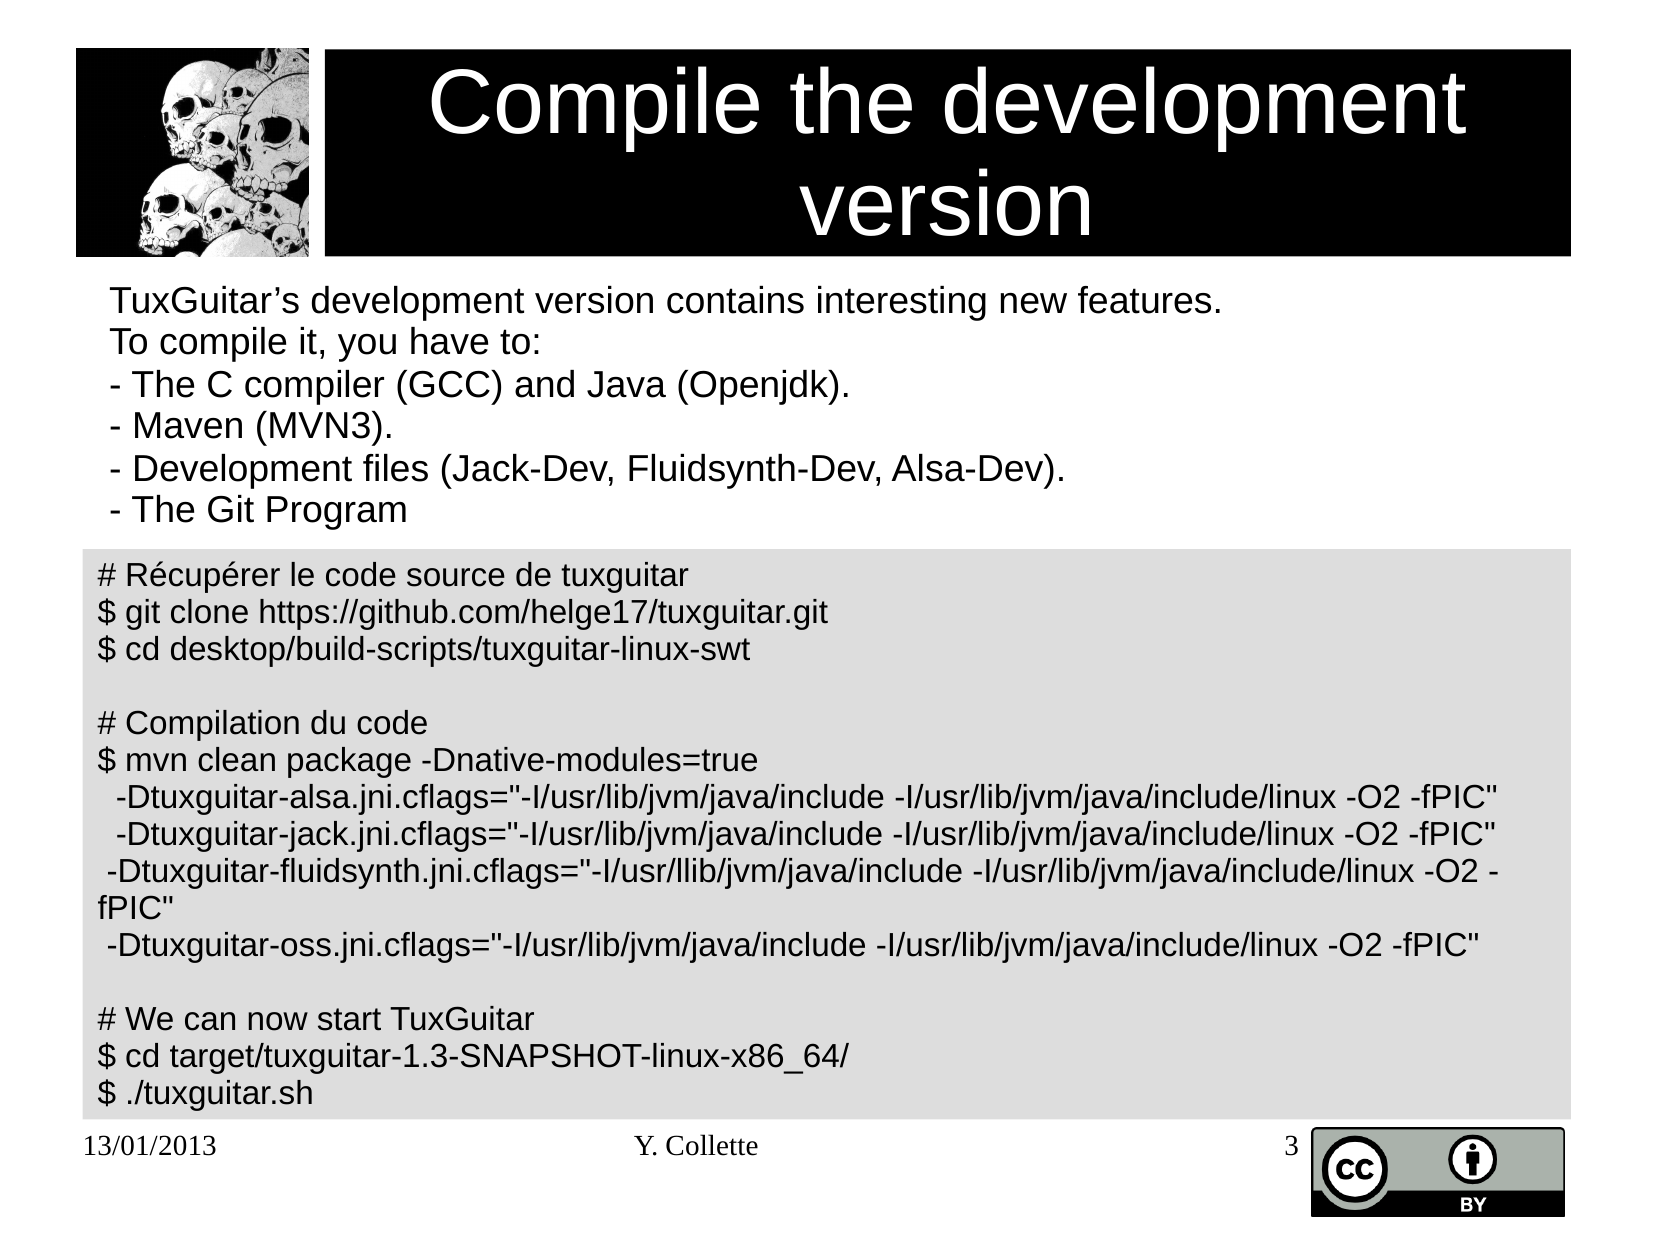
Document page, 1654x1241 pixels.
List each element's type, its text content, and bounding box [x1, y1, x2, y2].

title Compile the development version [324, 49, 1571, 257]
text_box # Récupérer le code source de tuxguitar $ git clone https://github.com/helge17/tuxguitar.git $ cd desktop/build-scripts/tuxguitar-linux-swt # Compilation du code $ mvn clean package -Dnative-modules=true -Dtuxguitar-alsa.jni.cflags="-I/usr/lib/jvm/java/include -I/usr/lib/jvm/java/include/linux -O2 -fPIC" -Dtuxguitar-jack.jni.cflags="-I/usr/lib/jvm/java/include -I/usr/lib/jvm/java/include/linux -O2 -fPIC" -Dtuxguitar-fluidsynth.jni.cflags="-I/usr/llib/jvm/java/include -I/usr/lib/jvm/java/include/linux -O2 -fPIC" -Dtuxguitar-oss.jni.cflags="-I/usr/lib/jvm/java/include -I/usr/lib/jvm/java/include/linux -O2 -fPIC" # We can now start TuxGuitar $ cd target/tuxguitar-1.3-SNAPSHOT-linux-x86_64/ $ ./tuxguitar.sh [82, 549, 1571, 1120]
text_box TuxGuitar’s development version contains interesting new features. To compile it, you have to: - The C compiler (GCC) and Java (Openjdk). - Maven (MVN3). - Development files (Jack-Dev, Fluidsynth-Dev, Alsa-Dev). - The Git Program [94, 271, 1536, 539]
picture [76, 48, 309, 257]
picture [1311, 1127, 1565, 1217]
